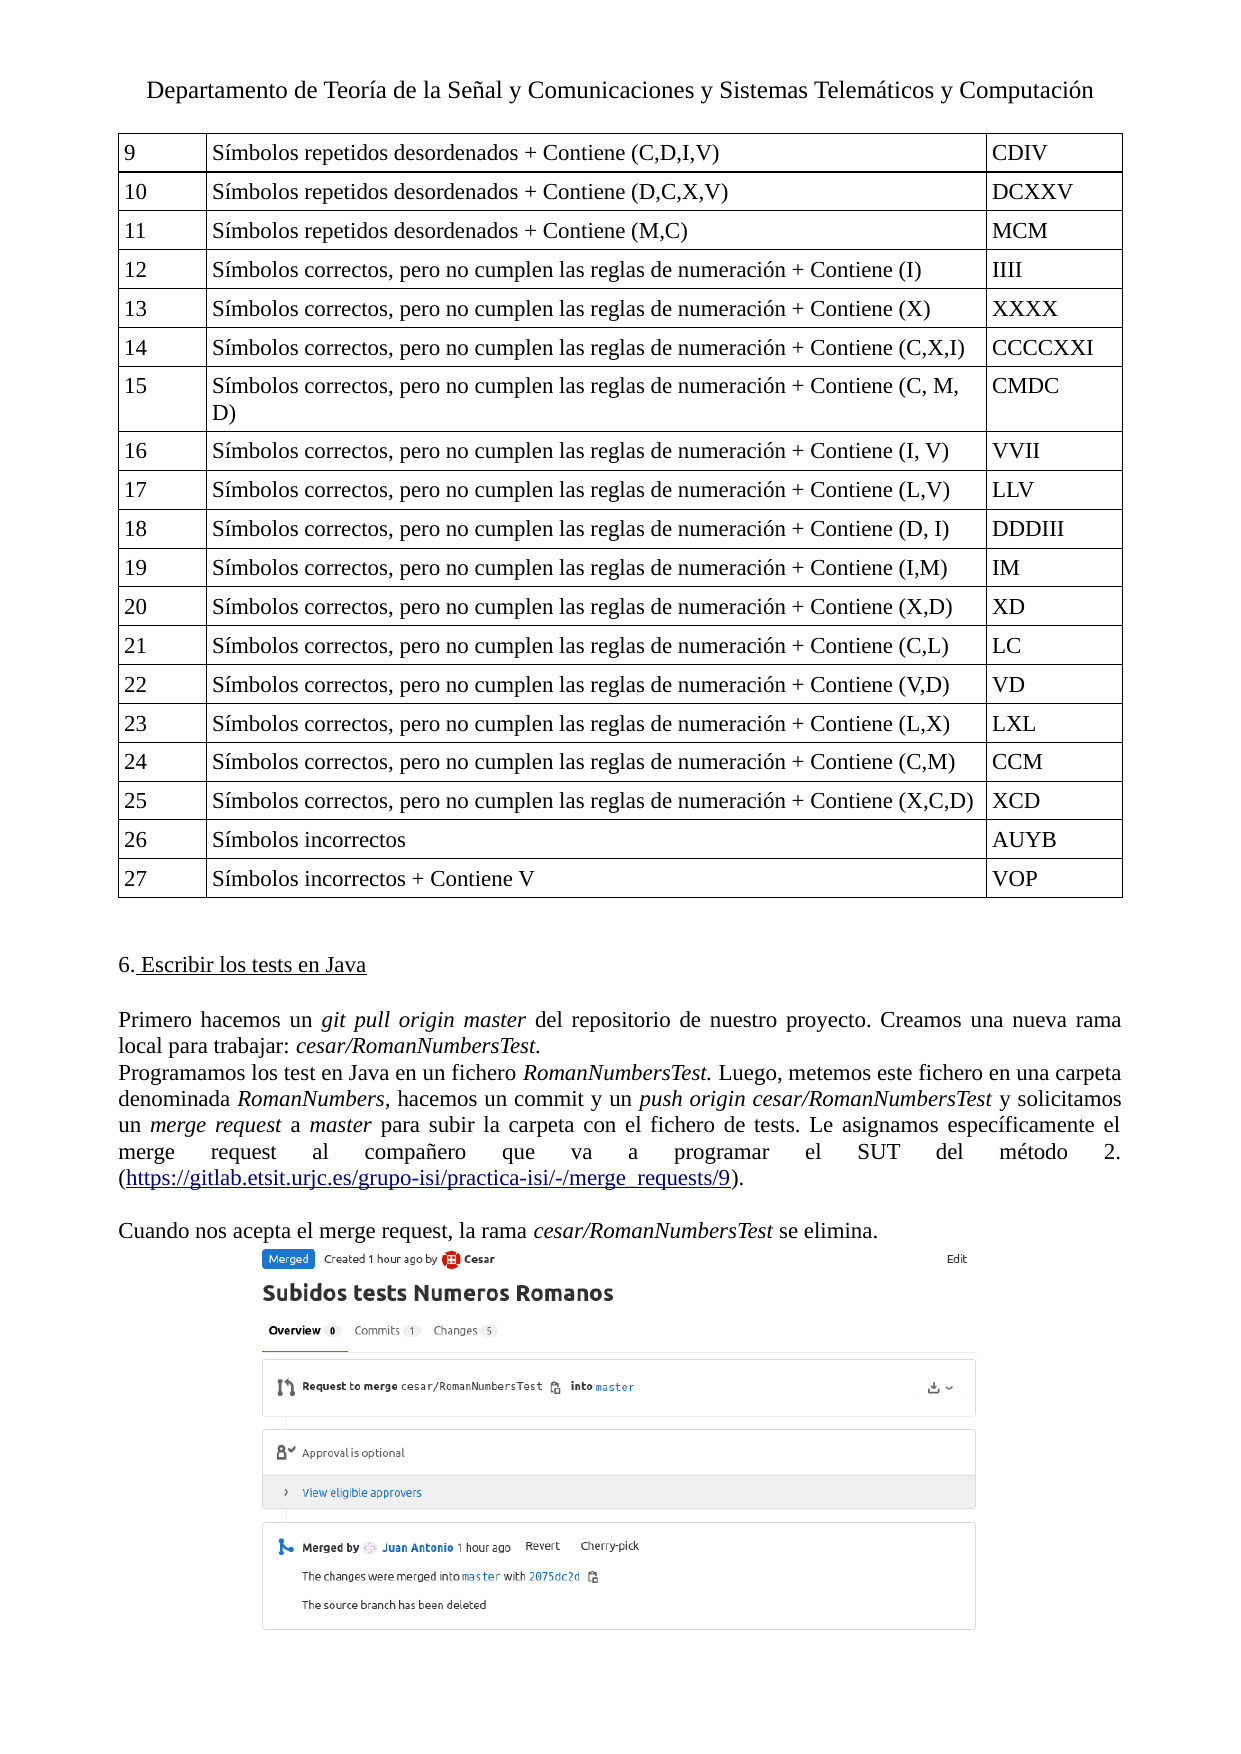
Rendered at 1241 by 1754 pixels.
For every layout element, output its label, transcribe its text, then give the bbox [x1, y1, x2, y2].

table_cell Símbolos correctos, pero no cumplen las reglas de numeración + Contiene (C,X,I) [207, 328, 986, 366]
table_cell Símbolos correctos, pero no cumplen las reglas de numeración + Contiene (X) [207, 289, 986, 327]
table_cell 18 [119, 510, 206, 547]
table_cell 26 [119, 820, 206, 858]
table_cell 9 [119, 134, 206, 171]
table_cell CCCCXXI [987, 328, 1122, 366]
table_cell 16 [119, 432, 206, 470]
text Cuando nos acepta el merge request, la rama cesar/RomanNumbersTest se elimina. [118, 1217, 1122, 1243]
table_cell 21 [119, 626, 206, 664]
table_cell 24 [119, 743, 206, 781]
table_cell MCM [987, 211, 1122, 249]
table_cell Símbolos incorrectos + Contiene V [207, 859, 986, 897]
table_cell 19 [119, 549, 206, 586]
table_cell Símbolos repetidos desordenados + Contiene (C,D,I,V) [207, 134, 986, 171]
table_cell LC [987, 626, 1122, 664]
table_cell XCD [987, 782, 1122, 819]
table_cell Símbolos correctos, pero no cumplen las reglas de numeración + Contiene (C, M, D) [207, 367, 986, 431]
table_cell VOP [987, 859, 1122, 897]
table_cell Símbolos correctos, pero no cumplen las reglas de numeración + Contiene (I) [207, 250, 986, 288]
table_cell 25 [119, 782, 206, 819]
table_cell 13 [119, 289, 206, 327]
table_cell Símbolos correctos, pero no cumplen las reglas de numeración + Contiene (L,X) [207, 704, 986, 742]
table_cell CCM [987, 743, 1122, 781]
table_cell XXXX [987, 289, 1122, 327]
table_cell DCXXV [987, 173, 1122, 210]
table_cell Símbolos repetidos desordenados + Contiene (M,C) [207, 211, 986, 249]
table_cell IIII [987, 250, 1122, 288]
table_cell Símbolos correctos, pero no cumplen las reglas de numeración + Contiene (X,D) [207, 587, 986, 625]
table_cell Símbolos correctos, pero no cumplen las reglas de numeración + Contiene (I, V) [207, 432, 986, 470]
table_cell LXL [987, 704, 1122, 742]
table_cell IM [987, 549, 1122, 586]
table_cell 11 [119, 211, 206, 249]
table_cell Símbolos correctos, pero no cumplen las reglas de numeración + Contiene (L,V) [207, 471, 986, 508]
table_cell 27 [119, 859, 206, 897]
table_cell 17 [119, 471, 206, 508]
table_cell DDDIII [987, 510, 1122, 547]
table_cell 12 [119, 250, 206, 288]
table_cell VD [987, 665, 1122, 703]
text 6. Escribir los tests en Java [118, 951, 1122, 977]
table_cell 14 [119, 328, 206, 366]
table_cell Símbolos incorrectos [207, 820, 986, 858]
table_cell Símbolos correctos, pero no cumplen las reglas de numeración + Contiene (D, I) [207, 510, 986, 547]
table_cell Símbolos correctos, pero no cumplen las reglas de numeración + Contiene (C,L) [207, 626, 986, 664]
picture [259, 1243, 981, 1635]
table_cell CMDC [987, 367, 1122, 431]
text Programamos los test en Java en un fichero RomanNumbersTest. Luego, metemos este fichero en una carpeta denominada RomanNumbers, hacemos un commit y un push origin cesar/RomanNumbersTest y solicitamos un merge request a master para subir la carpeta con el fichero de tests. Le asignamos específicamente el merge request al compañero que va a programar el SUT del método 2. (https://gitlab.etsit.urjc.es/grupo-isi/practica-isi/-/merge_requests/9). [118, 1059, 1122, 1190]
table_cell AUYB [987, 820, 1122, 858]
table_cell VVII [987, 432, 1122, 470]
table_cell Símbolos correctos, pero no cumplen las reglas de numeración + Contiene (C,M) [207, 743, 986, 781]
table_cell LLV [987, 471, 1122, 508]
table_cell XD [987, 587, 1122, 625]
table_cell 22 [119, 665, 206, 703]
table_cell Símbolos correctos, pero no cumplen las reglas de numeración + Contiene (X,C,D) [207, 782, 986, 819]
text Primero hacemos un git pull origin master del repositorio de nuestro proyecto. Creamos una nueva rama local para trabajar: cesar/RomanNumbersTest. [118, 1006, 1122, 1059]
table_cell Símbolos correctos, pero no cumplen las reglas de numeración + Contiene (V,D) [207, 665, 986, 703]
table_cell 15 [119, 367, 206, 431]
table_cell 23 [119, 704, 206, 742]
table_cell 10 [119, 173, 206, 210]
table_cell CDIV [987, 134, 1122, 171]
table_cell Símbolos correctos, pero no cumplen las reglas de numeración + Contiene (I,M) [207, 549, 986, 586]
table_cell Símbolos repetidos desordenados + Contiene (D,C,X,V) [207, 173, 986, 210]
table_cell 20 [119, 587, 206, 625]
